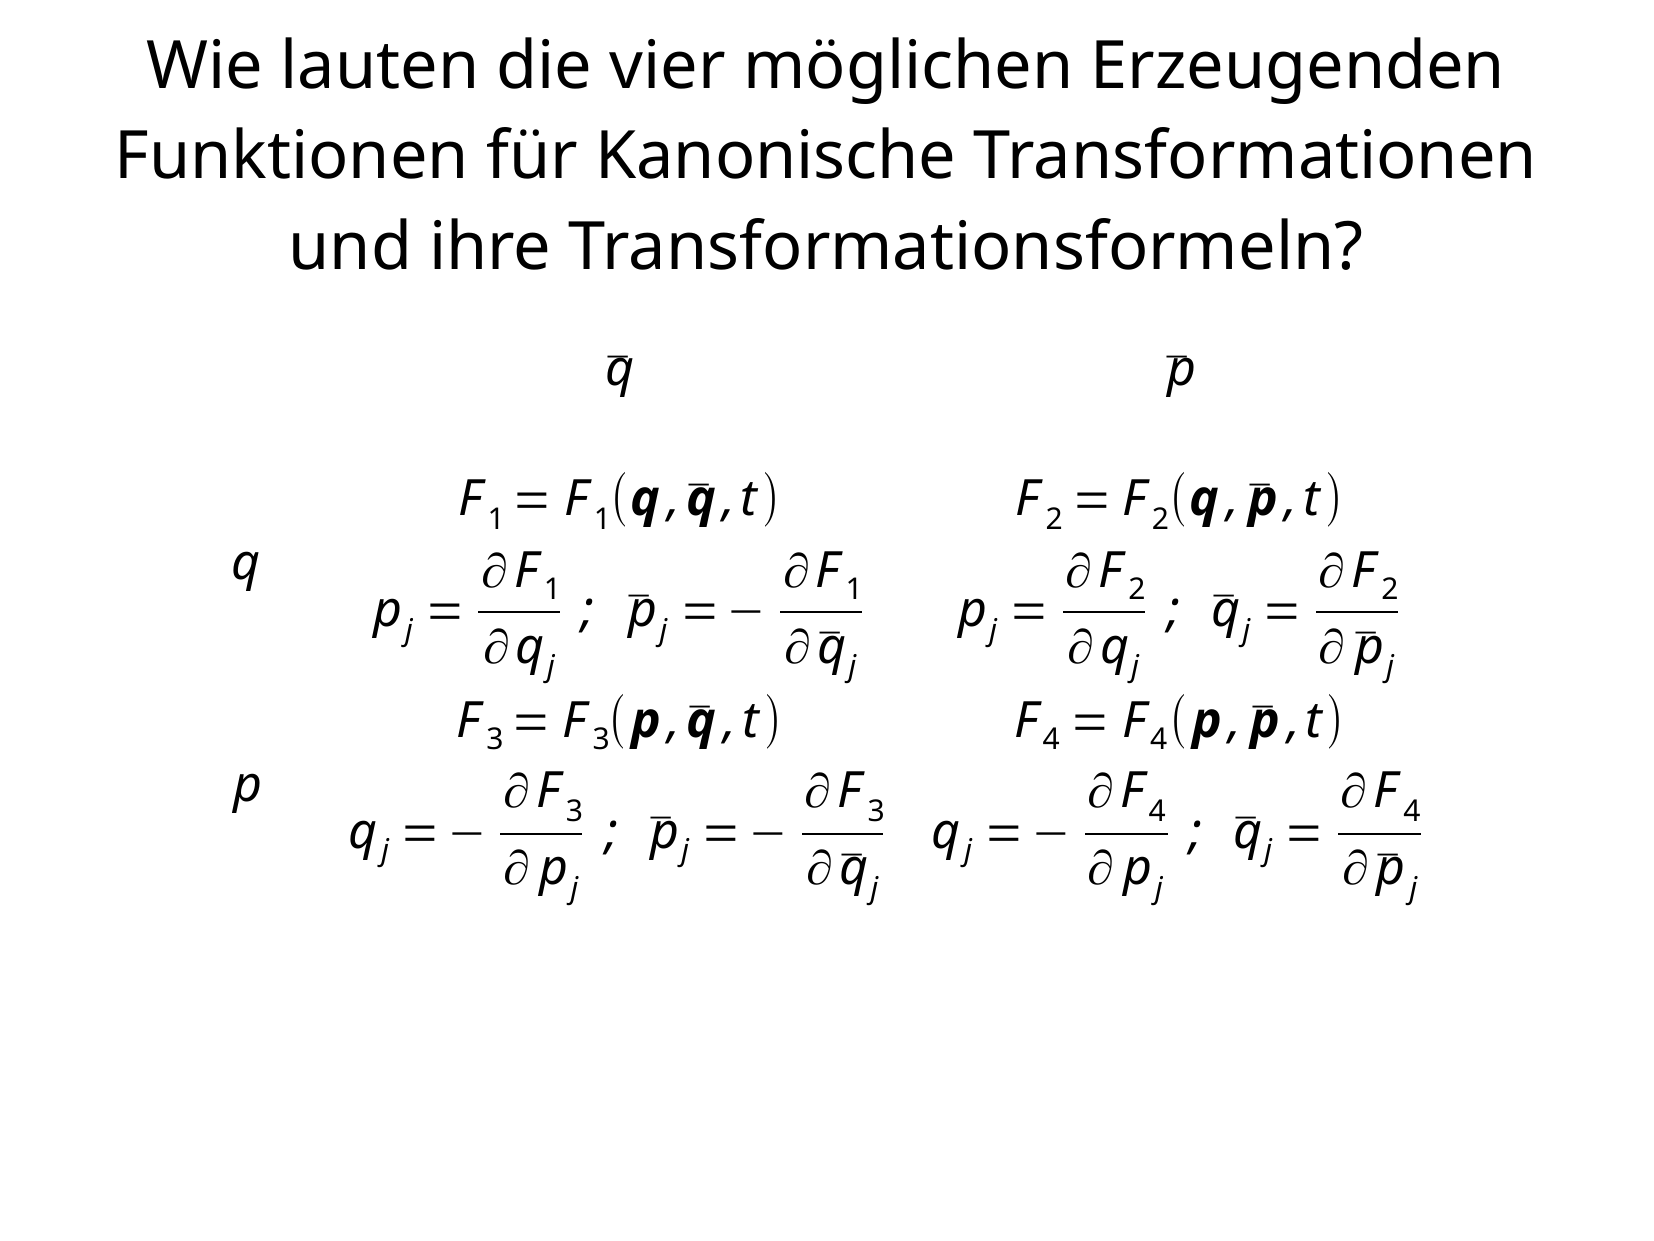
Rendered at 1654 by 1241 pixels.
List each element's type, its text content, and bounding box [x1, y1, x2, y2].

chart [223, 334, 1430, 906]
title Wie lauten die vier möglichen Erzeugenden Funktionen für Kanonische Transformationen und ihre Transformationsformeln? [82, 19, 1571, 287]
